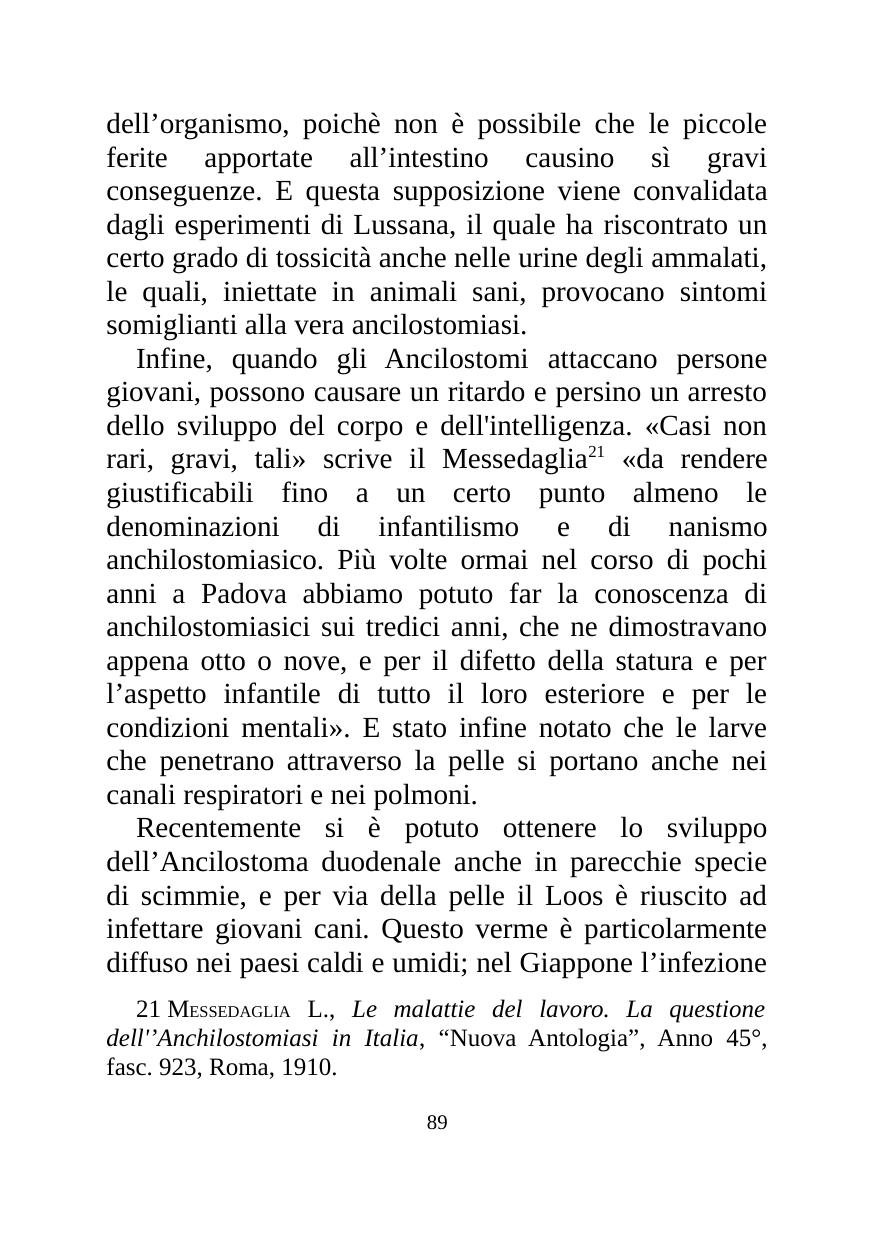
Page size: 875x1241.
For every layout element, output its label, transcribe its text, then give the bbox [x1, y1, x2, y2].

text dell’organismo, poichè non è possibile che le piccole ferite apportate all’intestino causino sì gravi conseguenze. E questa supposizione viene convalidata dagli esperimenti di Lussana, il quale ha riscontrato un certo grado di tossicità anche nelle urine degli ammalati, le quali, iniettate in animali sani, provocano sintomi somiglianti alla vera ancilostomiasi. [106, 106, 768, 341]
text Recentemente si è potuto ottenere lo sviluppo dell’Ancilostoma duodenale anche in parecchie specie di scimmie, e per via della pelle il Loos è riuscito ad infettare giovani cani. Questo verme è particolarmente diffuso nei paesi caldi e umidi; nel Giappone l’infezione [106, 811, 768, 978]
text Infine, quando gli Ancilostomi attaccano persone giovani, possono causare un ritardo e persino un arresto dello sviluppo del corpo e dell'intelligenza. «Casi non rari, gravi, tali» scrive il Messedaglia «da rendere giustificabili fino a un certo punto almeno le denominazioni di infantilismo e di nanismo anchilostomiasico. Più volte ormai nel corso di pochi anni a Padova abbiamo potuto far la conoscenza di anchilostomiasici sui tredici anni, che ne dimostravano appena otto o nove, e per il difetto della statura e per l’aspetto infantile di tutto il loro esteriore e per le condizioni mentali». E stato infine notato che le larve che penetrano attraverso la pelle si portano anche nei canali respiratori e nei polmoni. [106, 341, 768, 811]
text Messedaglia L., Le malattie del lavoro. La questione dell'’Anchilostomiasi in Italia, “Nuova Antologia”, Anno 45°, fasc. 923, Roma, 1910. [106, 994, 768, 1080]
